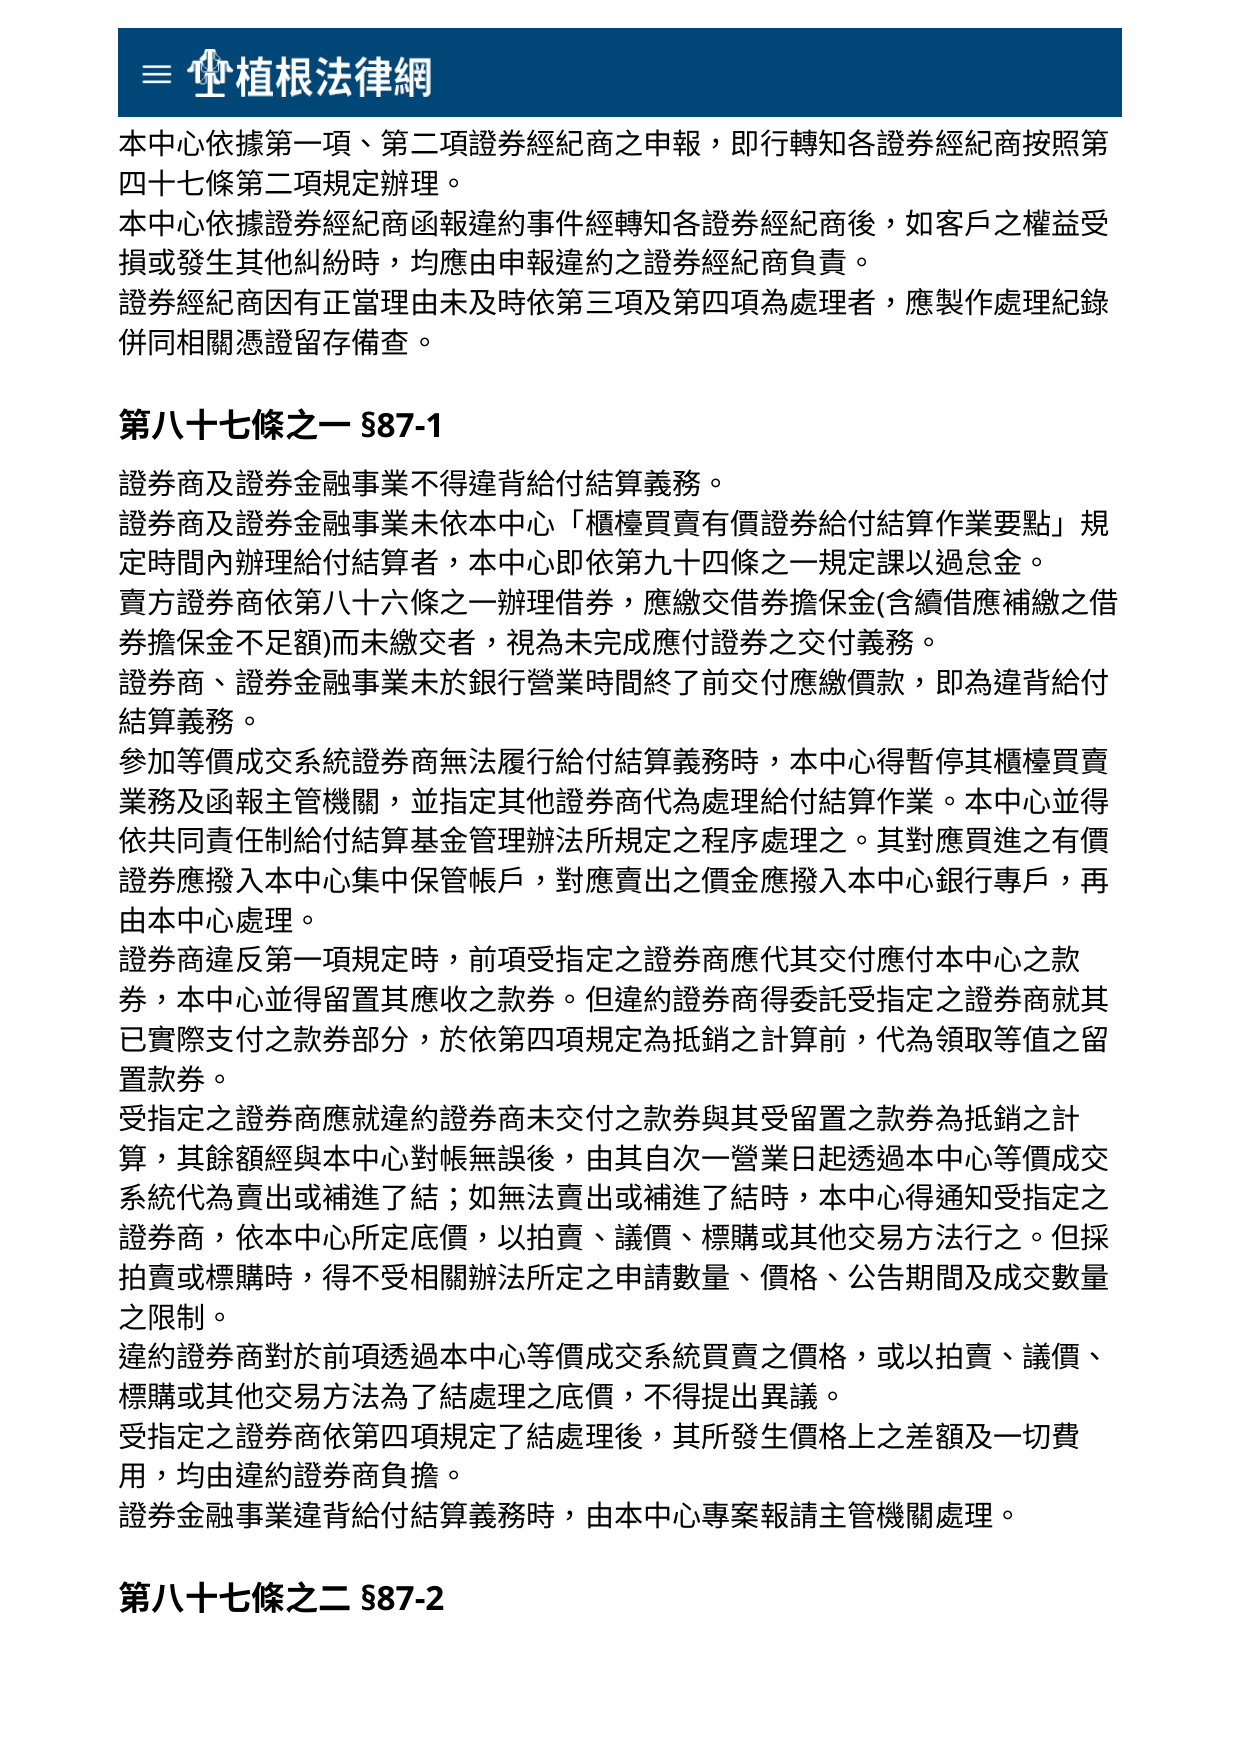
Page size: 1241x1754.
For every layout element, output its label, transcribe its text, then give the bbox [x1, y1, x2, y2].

text 第八十七條之二 §87-2 [118, 1575, 1122, 1620]
text 證券商違反第一項規定時，前項受指定之證券商應代其交付應付本中心之款券，本中心並得留置其應收之款券。但違約證券商得委託受指定之證券商就其已實際支付之款券部分，於依第四項規定為抵銷之計算前，代為領取等值之留置款券。 [118, 940, 1122, 1098]
text 賣方證券商依第八十六條之一辦理借券，應繳交借券擔保金(含續借應補繳之借券擔保金不足額)而未繳交者，視為未完成應付證券之交付義務。 [118, 582, 1122, 662]
text 受指定之證券商依第四項規定了結處理後，其所發生價格上之差額及一切費用，均由違約證券商負擔。 [118, 1416, 1122, 1495]
text 證券商及證券金融事業未依本中心「櫃檯買賣有價證券給付結算作業要點」規定時間內辦理給付結算者，本中心即依第九十四條之一規定課以過怠金。 [118, 503, 1122, 582]
text 證券商及證券金融事業不得違背給付結算義務。 [118, 463, 1122, 503]
text 第八十七條之一 §87-1 [118, 401, 1122, 447]
text 證券商、證券金融事業未於銀行營業時間終了前交付應繳價款，即為違背給付結算義務。 [118, 662, 1122, 741]
text 本中心依據第一項、第二項證券經紀商之申報，即行轉知各證券經紀商按照第四十七條第二項規定辦理。 [118, 123, 1122, 203]
text 受指定之證券商應就違約證券商未交付之款券與其受留置之款券為抵銷之計算，其餘額經與本中心對帳無誤後，由其自次一營業日起透過本中心等價成交系統代為賣出或補進了結；如無法賣出或補進了結時，本中心得通知受指定之證券商，依本中心所定底價，以拍賣、議價、標購或其他交易方法行之。但採拍賣或標購時，得不受相關辦法所定之申請數量、價格、公告期間及成交數量之限制。 [118, 1098, 1122, 1337]
text 證券經紀商因有正當理由未及時依第三項及第四項為處理者，應製作處理紀錄併同相關憑證留存備查。 [118, 282, 1122, 362]
text 違約證券商對於前項透過本中心等價成交系統買賣之價格，或以拍賣、議價、標購或其他交易方法為了結處理之底價，不得提出異議。 [118, 1337, 1122, 1416]
text 本中心依據證券經紀商函報違約事件經轉知各證券經紀商後，如客戶之權益受損或發生其他糾紛時，均應由申報違約之證券經紀商負責。 [118, 203, 1122, 282]
text 證券金融事業違背給付結算義務時，由本中心專案報請主管機關處理。 [118, 1495, 1122, 1535]
text 參加等價成交系統證券商無法履行給付結算義務時，本中心得暫停其櫃檯買賣業務及函報主管機關，並指定其他證券商代為處理給付結算作業。本中心並得依共同責任制給付結算基金管理辦法所規定之程序處理之。其對應買進之有價證券應撥入本中心集中保管帳戶，對應賣出之價金應撥入本中心銀行專戶，再由本中心處理。 [118, 741, 1122, 940]
picture [118, 28, 1122, 117]
